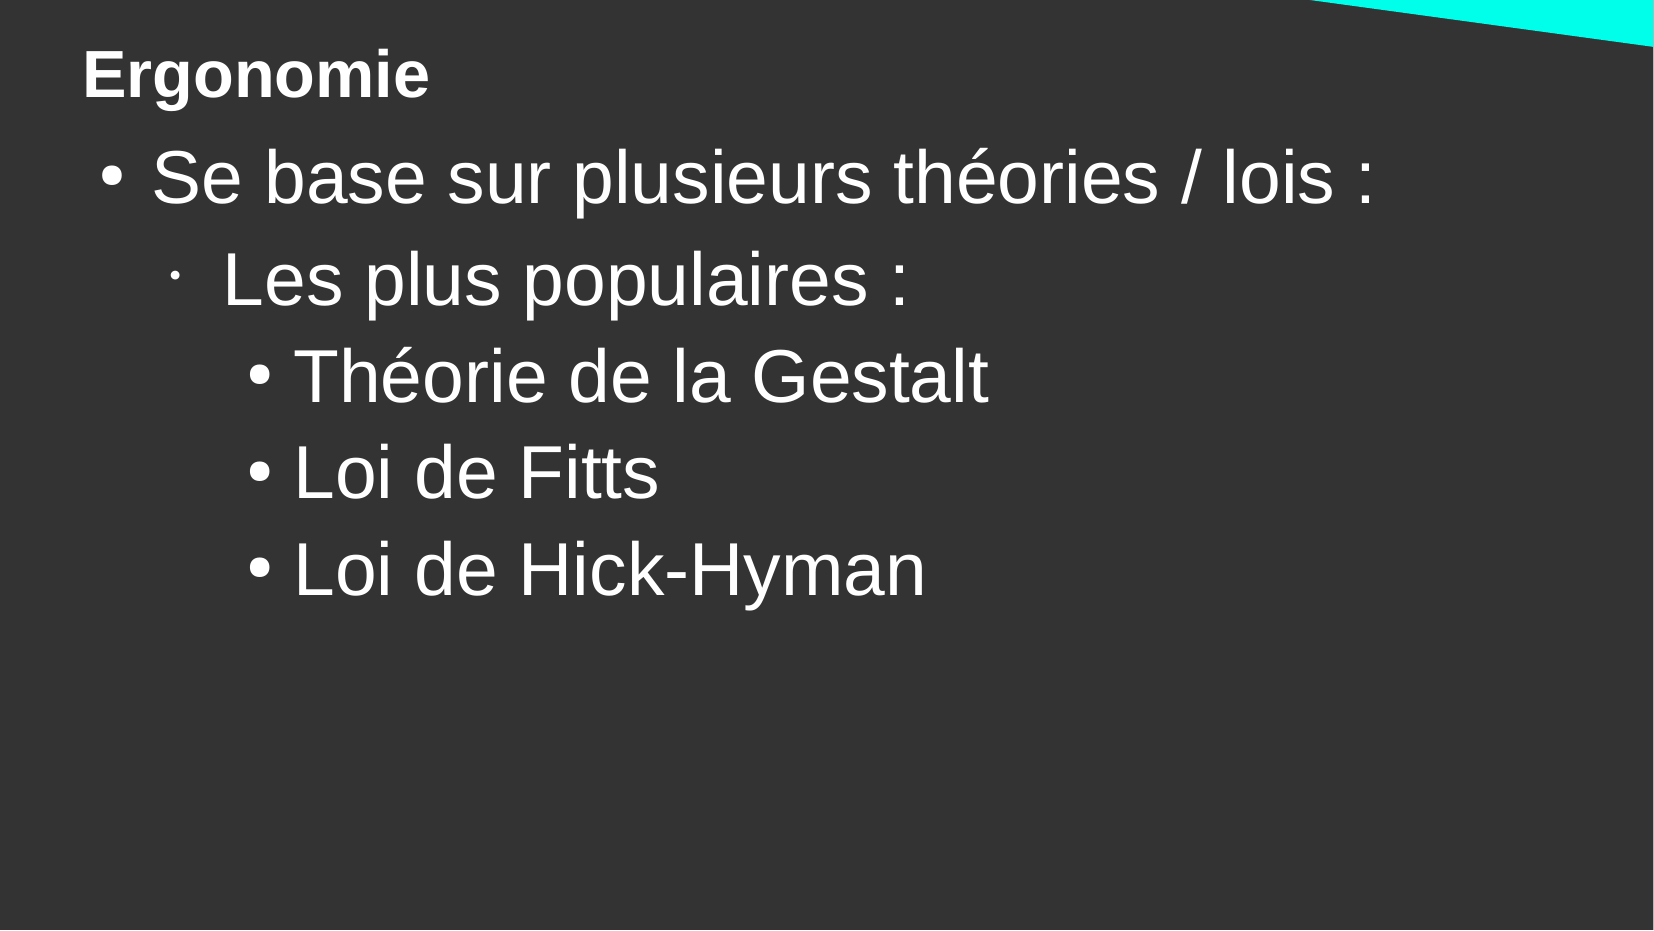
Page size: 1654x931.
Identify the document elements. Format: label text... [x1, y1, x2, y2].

text_box [1309, 0, 1654, 47]
list Se base sur plusieurs théories / lois : Les plus populaires : Théorie de la Gestalt Loi de Fitts Loi de Hick-Hyman [80, 135, 1620, 804]
title Ergonomie [82, 37, 1571, 114]
